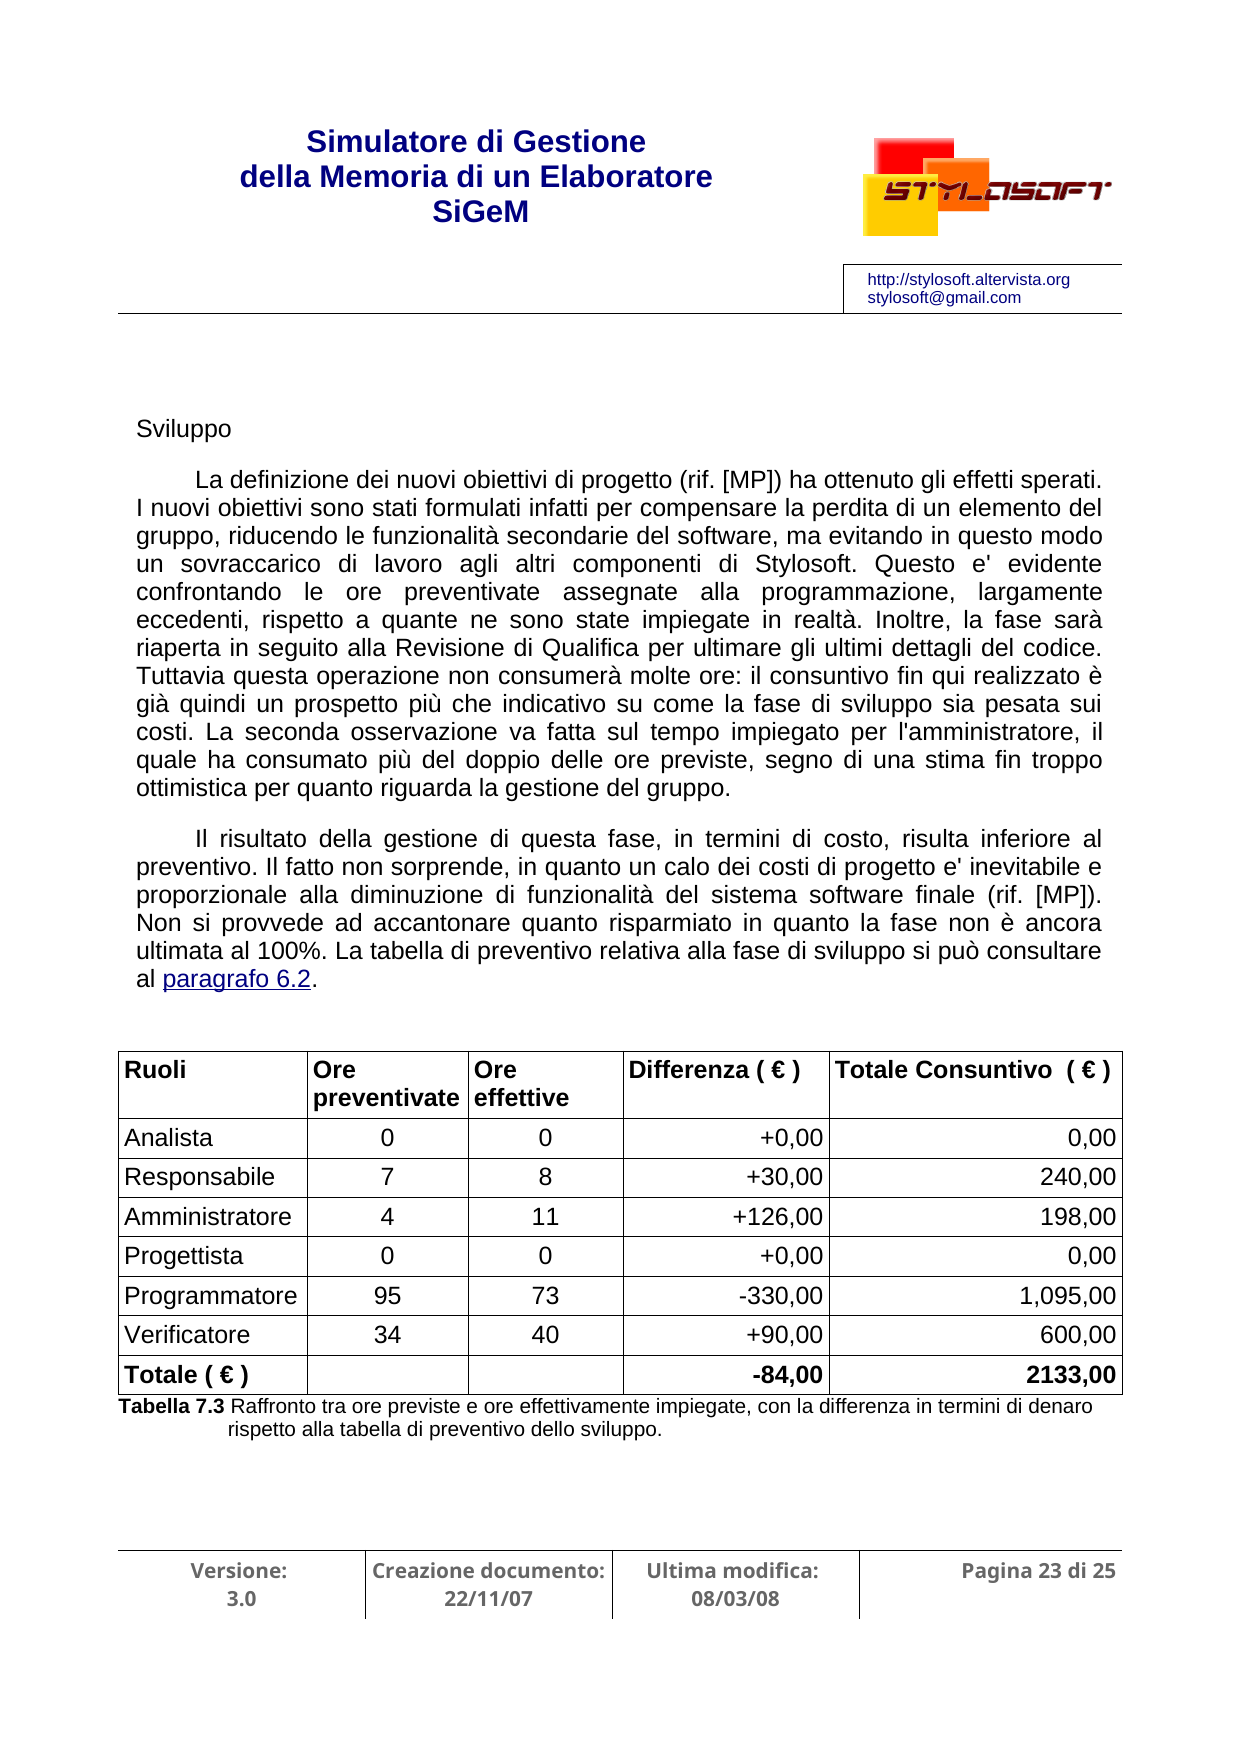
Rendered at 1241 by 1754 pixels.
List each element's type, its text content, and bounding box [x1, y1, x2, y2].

table_cell Programmatore [119, 1277, 307, 1315]
table_cell Amministratore [119, 1198, 307, 1236]
table_cell Totale ( € ) [119, 1356, 307, 1394]
table_cell 8 [469, 1159, 623, 1197]
table_cell Progettista [119, 1237, 307, 1276]
table_cell 34 [308, 1316, 468, 1355]
table_cell 7 [308, 1159, 468, 1197]
table_cell +0,00 [624, 1237, 829, 1276]
table_cell 4 [308, 1198, 468, 1236]
table_cell 11 [469, 1198, 623, 1236]
table_cell 240,00 [830, 1159, 1122, 1197]
table_cell 0 [469, 1237, 623, 1276]
table_cell -84,00 [624, 1356, 829, 1394]
table_cell +30,00 [624, 1159, 829, 1197]
text La definizione dei nuovi obiettivi di progetto (rif. [MP]) ha ottenuto gli effetti sperati. I nuovi obiettivi sono stati formulati infatti per compensare la perdita di un elemento del gruppo, riducendo le funzionalità secondarie del software, ma evitando in questo modo un sovraccarico di lavoro agli altri componenti di Stylosoft. Questo e' evidente confrontando le ore preventivate assegnate alla programmazione, largamente eccedenti, rispetto a quante ne sono state impiegate in realtà. Inoltre, la fase sarà riaperta in seguito alla Revisione di Qualifica per ultimare gli ultimi dettagli del codice. Tuttavia questa operazione non consumerà molte ore: il consuntivo fin qui realizzato è già quindi un prospetto più che indicativo su come la fase di sviluppo sia pesata sui costi. La seconda osservazione va fatta sul tempo impiegato per l'amministratore, il quale ha consumato più del doppio delle ore previste, segno di una stima fin troppo ottimistica per quanto riguarda la gestione del gruppo. [136, 466, 1104, 801]
table_cell 2133,00 [830, 1356, 1122, 1394]
table_cell [308, 1356, 468, 1394]
table_header Ore preventivate [308, 1052, 468, 1118]
table_cell 600,00 [830, 1316, 1122, 1355]
table_cell Analista [119, 1119, 307, 1157]
table_cell 0 [308, 1237, 468, 1276]
picture [848, 123, 1117, 247]
text rispetto alla tabella di preventivo dello sviluppo. [118, 1418, 1122, 1441]
table_cell 0,00 [830, 1237, 1122, 1276]
table_cell [469, 1356, 623, 1394]
table_cell Verificatore [119, 1316, 307, 1355]
table_cell 40 [469, 1316, 623, 1355]
table_cell 0 [469, 1119, 623, 1157]
table_cell 0 [308, 1119, 468, 1157]
table_cell 73 [469, 1277, 623, 1315]
table_cell Responsabile [119, 1159, 307, 1197]
table_header Totale Consuntivo ( € ) [830, 1052, 1122, 1118]
table_cell +90,00 [624, 1316, 829, 1355]
table_cell 95 [308, 1277, 468, 1315]
table_header Ore effettive [469, 1052, 623, 1118]
table_cell 198,00 [830, 1198, 1122, 1236]
table_cell +0,00 [624, 1119, 829, 1157]
table_cell -330,00 [624, 1277, 829, 1315]
table_header Differenza ( € ) [624, 1052, 829, 1118]
text Il risultato della gestione di questa fase, in termini di costo, risulta inferiore al preventivo. Il fatto non sorprende, in quanto un calo dei costi di progetto e' inevitabile e proporzionale alla diminuzione di funzionalità del sistema software finale (rif. [MP]). Non si provvede ad accantonare quanto risparmiato in quanto la fase non è ancora ultimata al 100%. La tabella di preventivo relativa alla fase di sviluppo si può consultare al paragrafo 6.2. [136, 825, 1104, 992]
table_cell 1,095,00 [830, 1277, 1122, 1315]
text Tabella 7.3 Raffronto tra ore previste e ore effettivamente impiegate, con la differenza in termini di denaro [118, 1395, 1122, 1418]
table_header Ruoli [119, 1052, 307, 1118]
table_cell +126,00 [624, 1198, 829, 1236]
table_cell 0,00 [830, 1119, 1122, 1157]
text Sviluppo [136, 415, 1104, 443]
